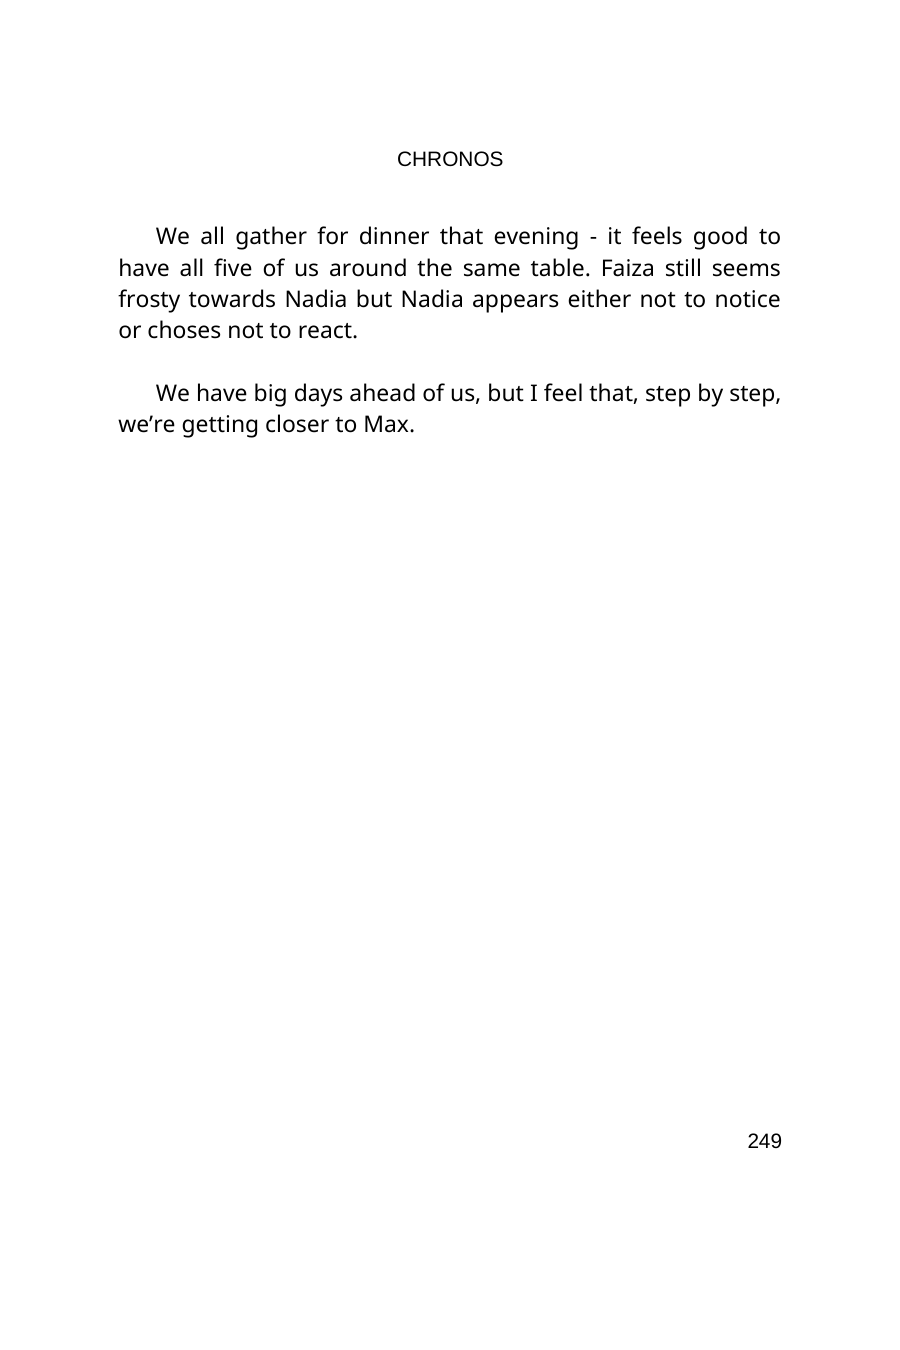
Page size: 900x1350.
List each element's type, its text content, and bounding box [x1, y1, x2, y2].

text We all gather for dinner that evening - it feels good to have all five of us around the same table. Faiza still seems frosty towards Nadia but Nadia appears either not to notice or choses not to react. [118, 220, 782, 345]
text We have big days ahead of us, but I feel that, step by step, we’re getting closer to Max. [118, 376, 782, 439]
